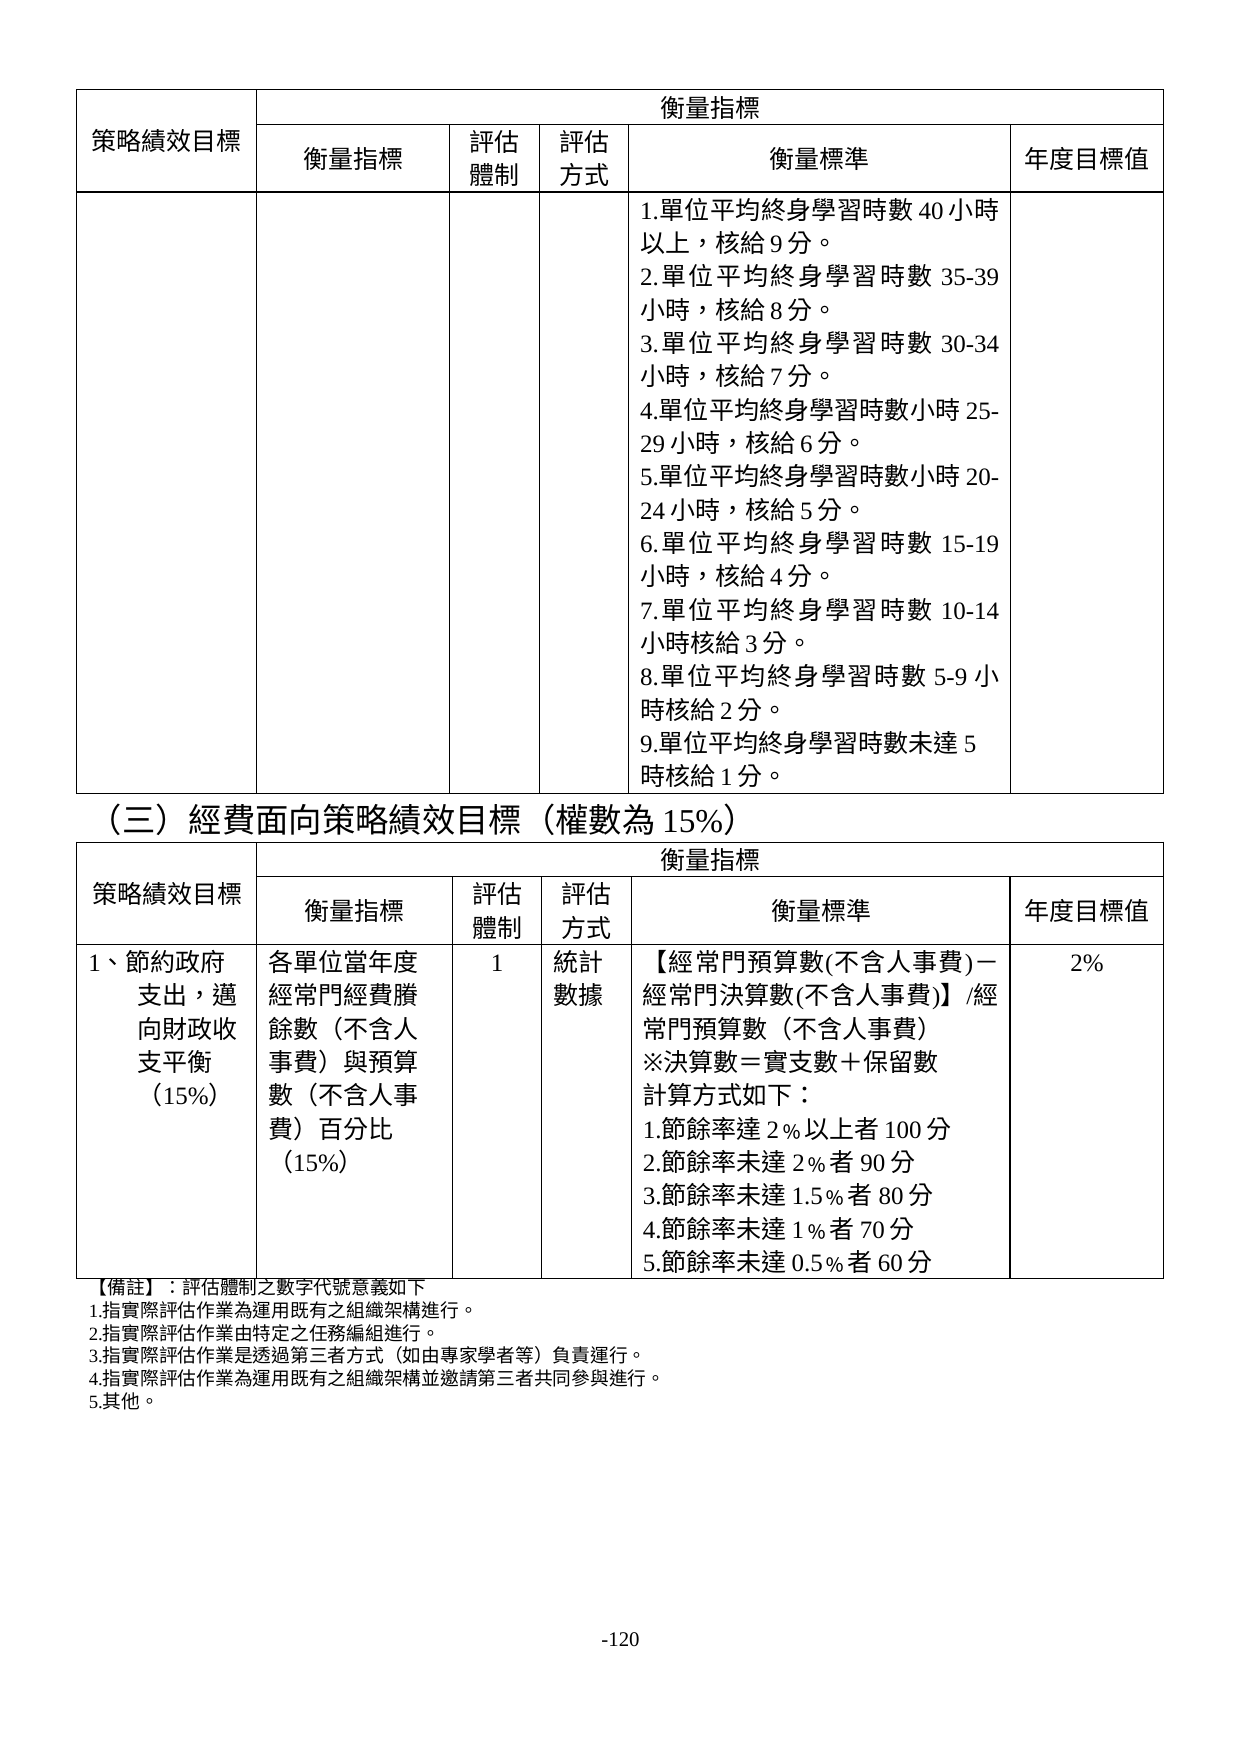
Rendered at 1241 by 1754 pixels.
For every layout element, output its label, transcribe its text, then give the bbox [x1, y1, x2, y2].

text （三）經費面向策略績效目標（權數為15%） [88, 794, 1152, 842]
table_cell [77, 193, 256, 792]
list 指實際評估作業為運用既有之組織架構進行。 [88, 1302, 1152, 1321]
table_cell 評估體制 [450, 125, 539, 191]
list 指實際評估作業是透過第三者方式（如由專家學者等）負責運行。 [88, 1348, 1152, 1367]
table_cell [257, 193, 449, 792]
table_cell 評估方式 [540, 125, 628, 191]
list 指實際評估作業為運用既有之組織架構並邀請第三者共同參與進行。 [88, 1371, 1152, 1389]
text 【備註】：評估體制之數字代號意義如下 [88, 1279, 1152, 1298]
table_cell 統計數據 [542, 945, 631, 1278]
table_cell [540, 193, 628, 792]
table_cell 1.單位平均終身學習時數40小時以上，核給9分。 2.單位平均終身學習時數35-39小時，核給8分。 3.單位平均終身學習時數30-34小時，核給7分。 4.單位平均終身學習時數小時25-29小時，核給6分。 5.單位平均終身學習時數小時20-24小時，核給5分。 6.單位平均終身學習時數15-19小時，核給4分。 7.單位平均終身學習時數10-14小時核給3分。 8.單位平均終身學習時數5-9小時核給2分。 9.單位平均終身學習時數未達5時核給1分。 [629, 193, 1010, 792]
table_cell 評估方式 [542, 877, 631, 944]
table_cell 衡量指標 [257, 877, 452, 944]
table_cell [450, 193, 539, 792]
table_cell 衡量標準 [629, 125, 1010, 191]
table_cell 年度目標值 [1011, 877, 1163, 944]
table_cell [1011, 193, 1163, 792]
table_header 策略績效目標 [77, 90, 256, 191]
table_cell 年度目標值 [1011, 125, 1163, 191]
table_cell 【經常門預算數(不含人事費)－經常門決算數(不含人事費)】/經常門預算數（不含人事費） ※決算數＝實支數＋保留數 計算方式如下： 1.節餘率達2﹪以上者100分 2.節餘率未達 2﹪者 90分 3.節餘率未達1.5﹪者 80分 4.節餘率未達1﹪者 70分 5.節餘率未達0.5﹪者60分 [632, 945, 1009, 1278]
table_cell 1 [453, 945, 541, 1278]
table_cell 節約政府支出，邁向財政收支平衡（15%） [77, 945, 256, 1278]
table_header 策略績效目標 [77, 843, 256, 944]
list 其他。 [88, 1394, 1152, 1412]
table_cell 2% [1011, 945, 1163, 1278]
table_cell 衡量指標 [257, 125, 449, 191]
table_cell 各單位當年度經常門經費賸餘數（不含人事費）與預算數（不含人事費）百分比（15%） [257, 945, 452, 1278]
table_cell 衡量標準 [632, 877, 1009, 944]
table_header 衡量指標 [257, 843, 1163, 876]
list 指實際評估作業由特定之任務編組進行。 [88, 1325, 1152, 1344]
table_header 衡量指標 [257, 90, 1163, 124]
table_cell 評估體制 [453, 877, 541, 944]
